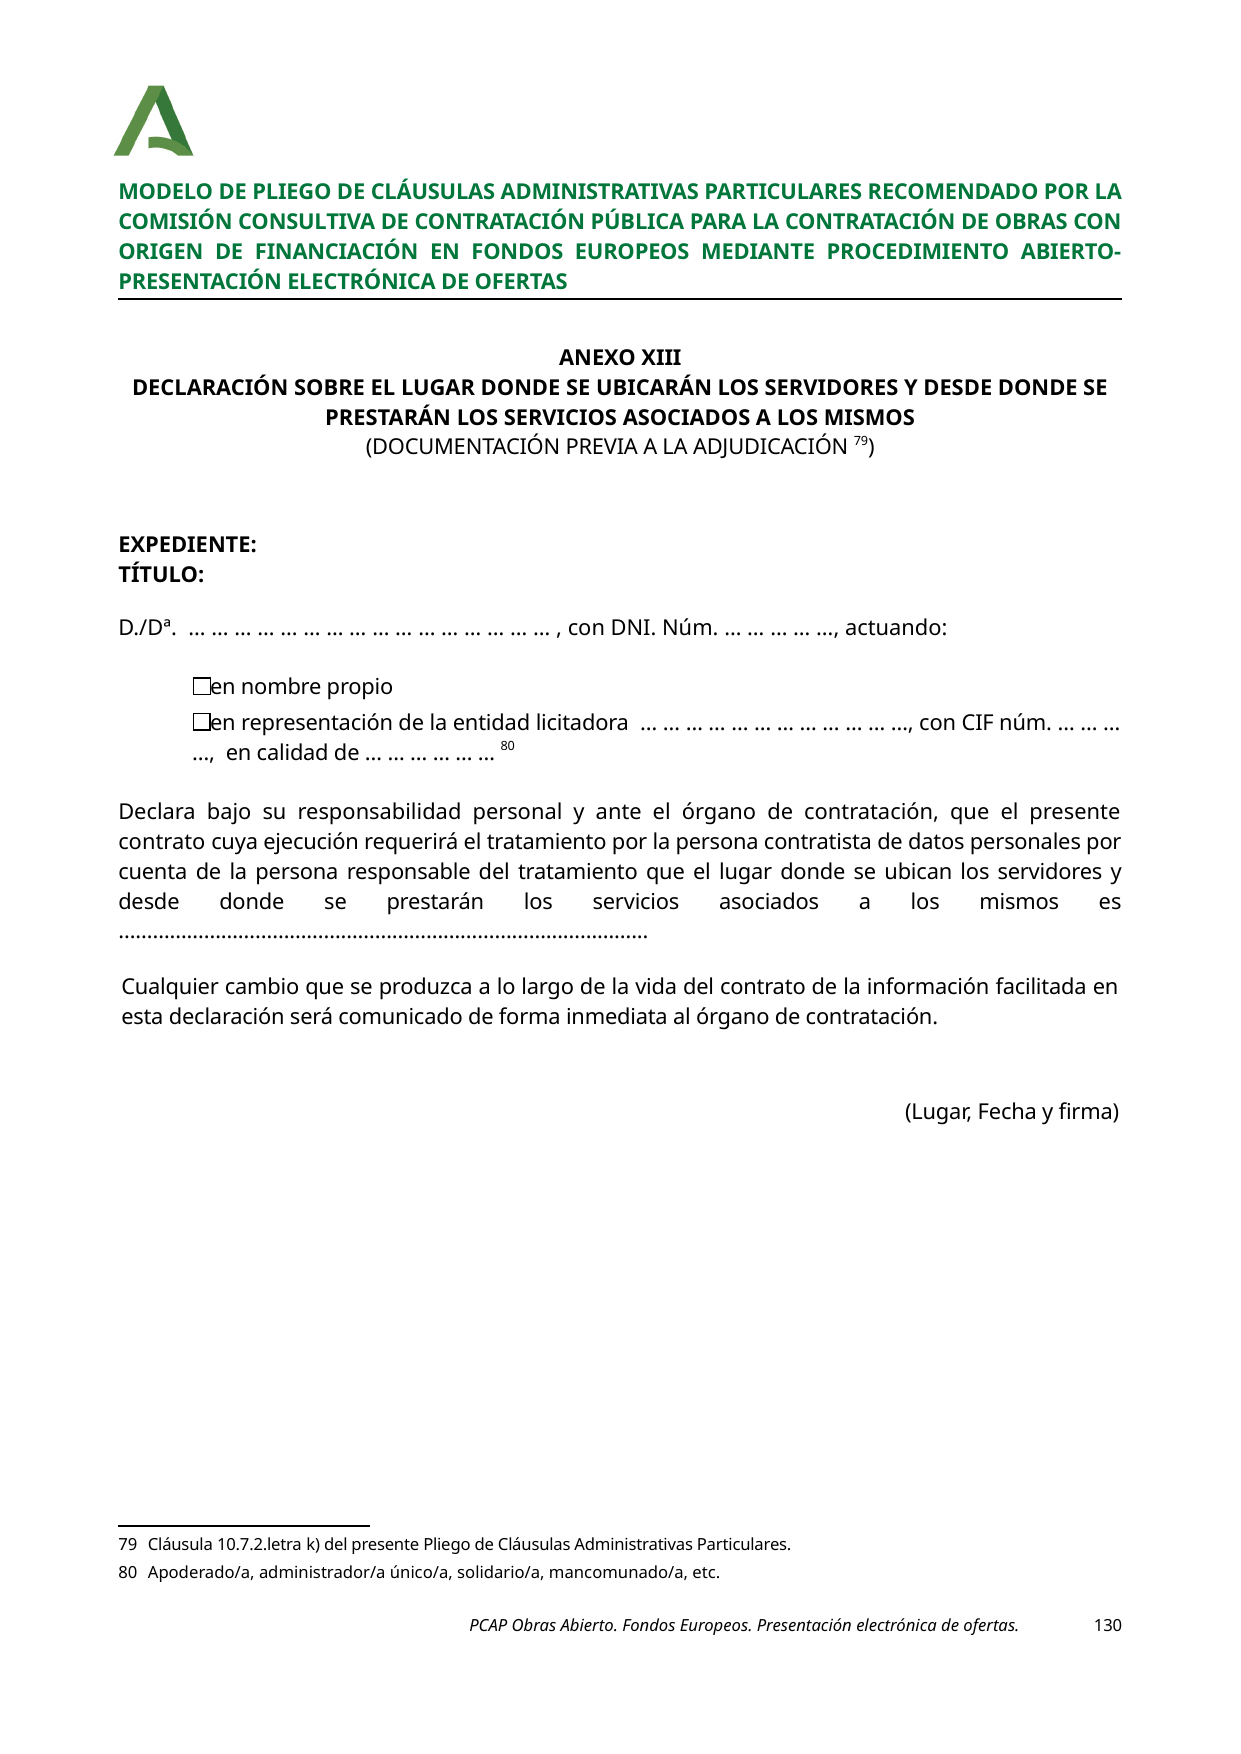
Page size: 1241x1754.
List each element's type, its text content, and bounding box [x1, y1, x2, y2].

picture [109, 81, 198, 160]
text Apoderado/a, administrador/a único/a, solidario/a, mancomunado/a, etc. [118, 1561, 1122, 1584]
text D./Dª. … … … … … … … … … … … … … … … … , con DNI. Núm. … … … … …, actuando: [118, 612, 1122, 641]
text (DOCUMENTACIÓN PREVIA A LA ADJUDICACIÓN ) [118, 431, 1122, 461]
text Cláusula 10.7.2.letra k) del presente Pliego de Cláusulas Administrativas Particulares. [118, 1532, 1122, 1555]
text Cualquier cambio que se produzca a lo largo de la vida del contrato de la información facilitada en esta declaración será comunicado de forma inmediata al órgano de contratación. [118, 971, 1122, 1031]
text en representación de la entidad licitadora … … … … … … … … … … … …, con CIF núm. … … … …, en calidad de … … … … … … [192, 707, 1122, 767]
text EXPEDIENTE: [118, 529, 1122, 559]
text TÍTULO: [118, 559, 1122, 589]
text MODELO DE PLIEGO DE CLÁUSULAS ADMINISTRATIVAS PARTICULARES RECOMENDADO POR LA COMISIÓN CONSULTIVA DE CONTRATACIÓN PÚBLICA PARA LA CONTRATACIÓN DE OBRAS CON ORIGEN DE FINANCIACIÓN EN FONDOS EUROPEOS MEDIANTE PROCEDIMIENTO ABIERTO- PRESENTACIÓN ELECTRÓNICA DE OFERTAS [118, 176, 1122, 298]
text ANEXO XIII [118, 342, 1122, 372]
text Declara bajo su responsabilidad personal y ante el órgano de contratación, que el presente contrato cuya ejecución requerirá el tratamiento por la persona contratista de datos personales por cuenta de la persona responsable del tratamiento que el lugar donde se ubican los servidores y desde donde se prestarán los servicios asociados a los mismos es ………………………………………………………………………………... [118, 796, 1122, 945]
text en nombre propio [192, 671, 1122, 701]
text (Lugar, Fecha y firma) [118, 1093, 1122, 1126]
text DECLARACIÓN SOBRE EL LUGAR DONDE SE UBICARÁN LOS SERVIDORES Y DESDE DONDE SE PRESTARÁN LOS SERVICIOS ASOCIADOS A LOS MISMOS [118, 372, 1122, 431]
